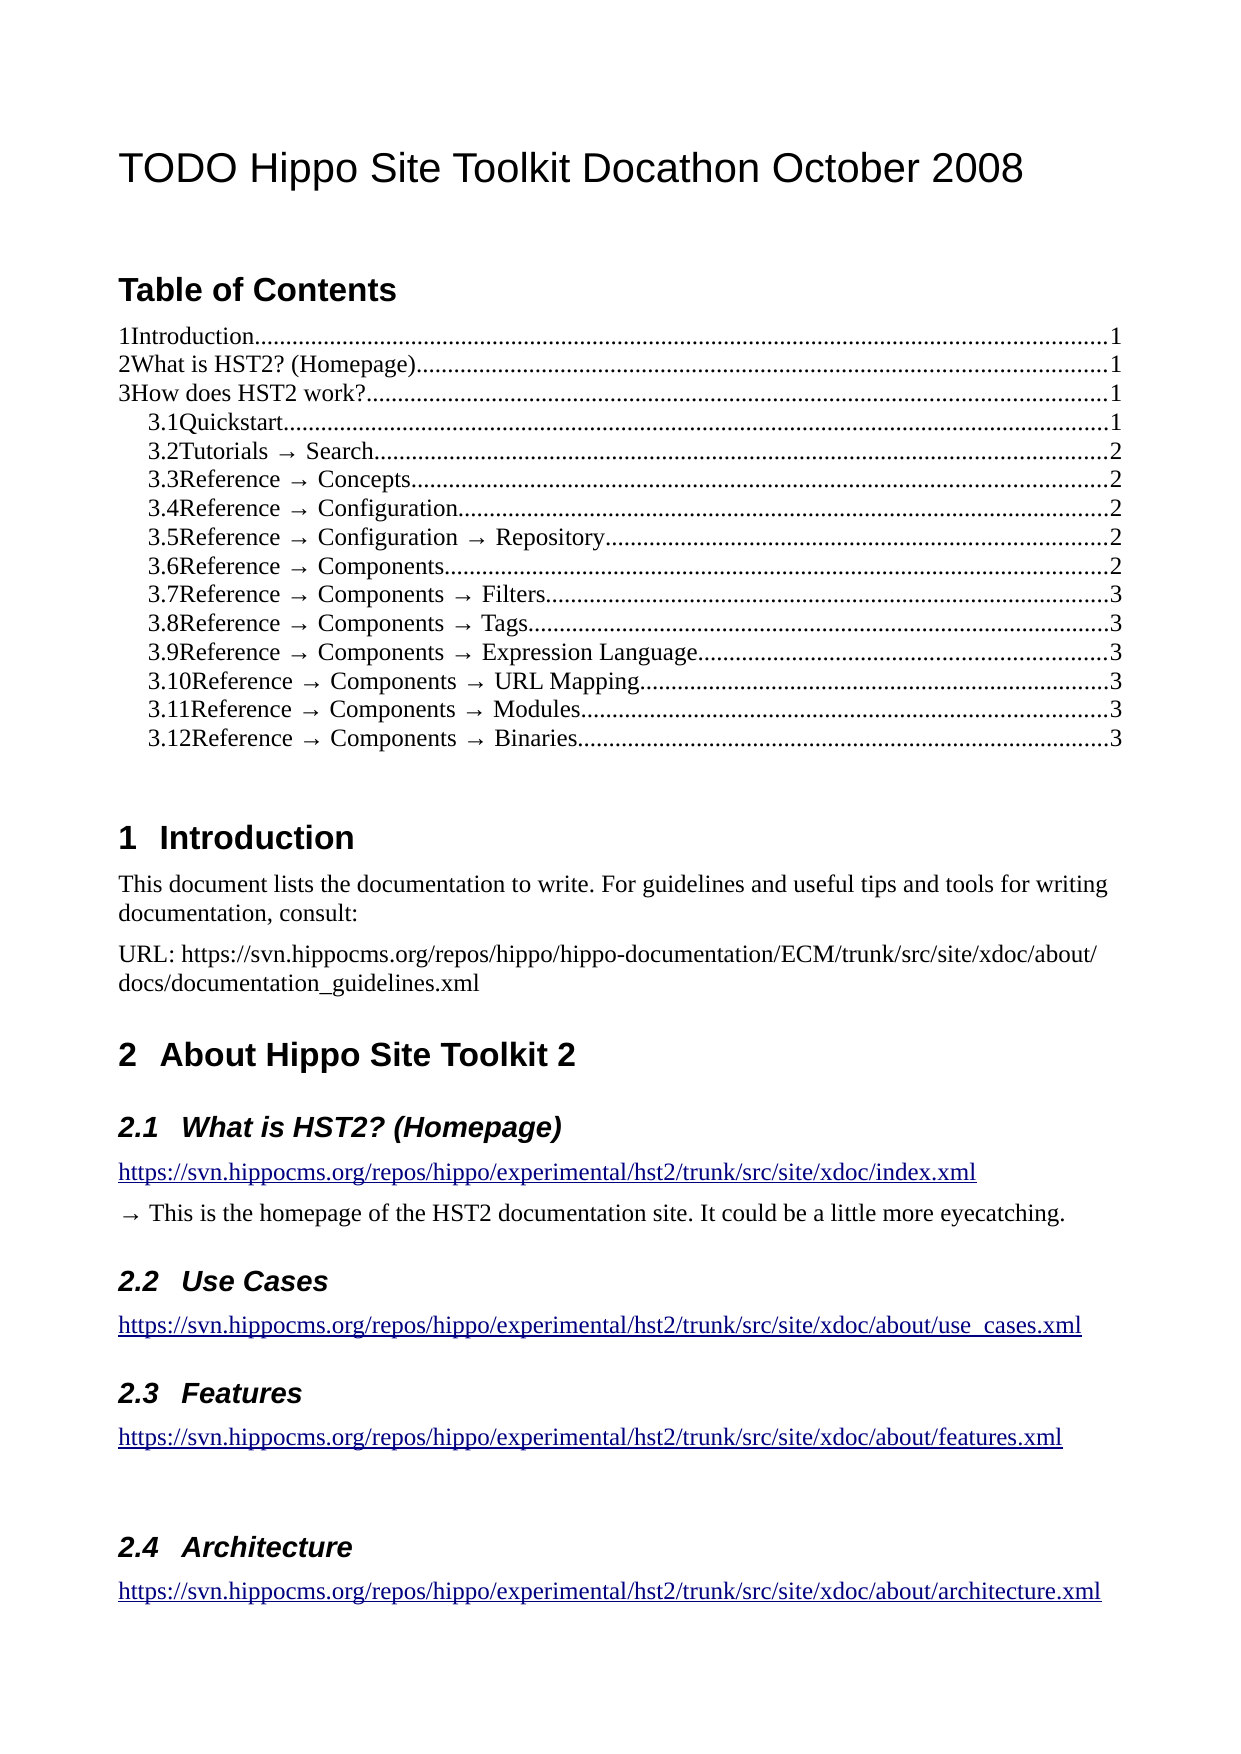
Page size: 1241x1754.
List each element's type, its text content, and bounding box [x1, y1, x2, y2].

text https://svn.hippocms.org/repos/hippo/experimental/hst2/trunk/src/site/xdoc/index.xml [118, 1157, 1122, 1185]
text → This is the homepage of the HST2 documentation site. It could be a little more eyecatching. [118, 1198, 1122, 1227]
text 1Introduction 1 [118, 321, 1122, 349]
subtitle Architecture [118, 1530, 1122, 1563]
text 3.6Reference → Components 2 [148, 551, 1122, 579]
text This document lists the documentation to write. For guidelines and useful tips and tools for writing documentation, consult: [118, 869, 1122, 927]
text 3.4Reference → Configuration 2 [148, 493, 1122, 522]
subtitle Use Cases [118, 1264, 1122, 1298]
subtitle Table of Contents [118, 270, 1122, 308]
text 3.10Reference → Components → URL Mapping 3 [148, 666, 1122, 694]
text https://svn.hippocms.org/repos/hippo/experimental/hst2/trunk/src/site/xdoc/about/use_cases.xml [118, 1310, 1122, 1339]
text 3.9Reference → Components → Expression Language 3 [148, 637, 1122, 666]
text 3.2Tutorials → Search 2 [148, 436, 1122, 464]
subtitle Introduction [118, 818, 1122, 857]
text 3.1Quickstart 1 [148, 407, 1122, 436]
text URL: https://svn.hippocms.org/repos/hippo/hippo-documentation/ECM/trunk/src/site/xdoc/about/docs/documentation_guidelines.xml [118, 939, 1122, 997]
text 3.3Reference → Concepts 2 [148, 464, 1122, 493]
subtitle TODO Hippo Site Toolkit Docathon October 2008 [118, 143, 1122, 191]
text 2What is HST2? (Homepage) 1 [118, 349, 1122, 378]
text https://svn.hippocms.org/repos/hippo/experimental/hst2/trunk/src/site/xdoc/about/architecture.xml [118, 1576, 1122, 1605]
subtitle Features [118, 1376, 1122, 1410]
subtitle What is HST2? (Homepage) [118, 1111, 1122, 1144]
text 3.5Reference → Configuration → Repository 2 [148, 522, 1122, 551]
text 3.7Reference → Components → Filters 3 [148, 579, 1122, 608]
text https://svn.hippocms.org/repos/hippo/experimental/hst2/trunk/src/site/xdoc/about/features.xml [118, 1422, 1122, 1451]
text 3.8Reference → Components → Tags 3 [148, 608, 1122, 637]
subtitle About Hippo Site Toolkit 2 [118, 1034, 1122, 1073]
text 3How does HST2 work? 1 [118, 378, 1122, 407]
text 3.12Reference → Components → Binaries 3 [148, 723, 1122, 752]
text 3.11Reference → Components → Modules 3 [148, 694, 1122, 723]
